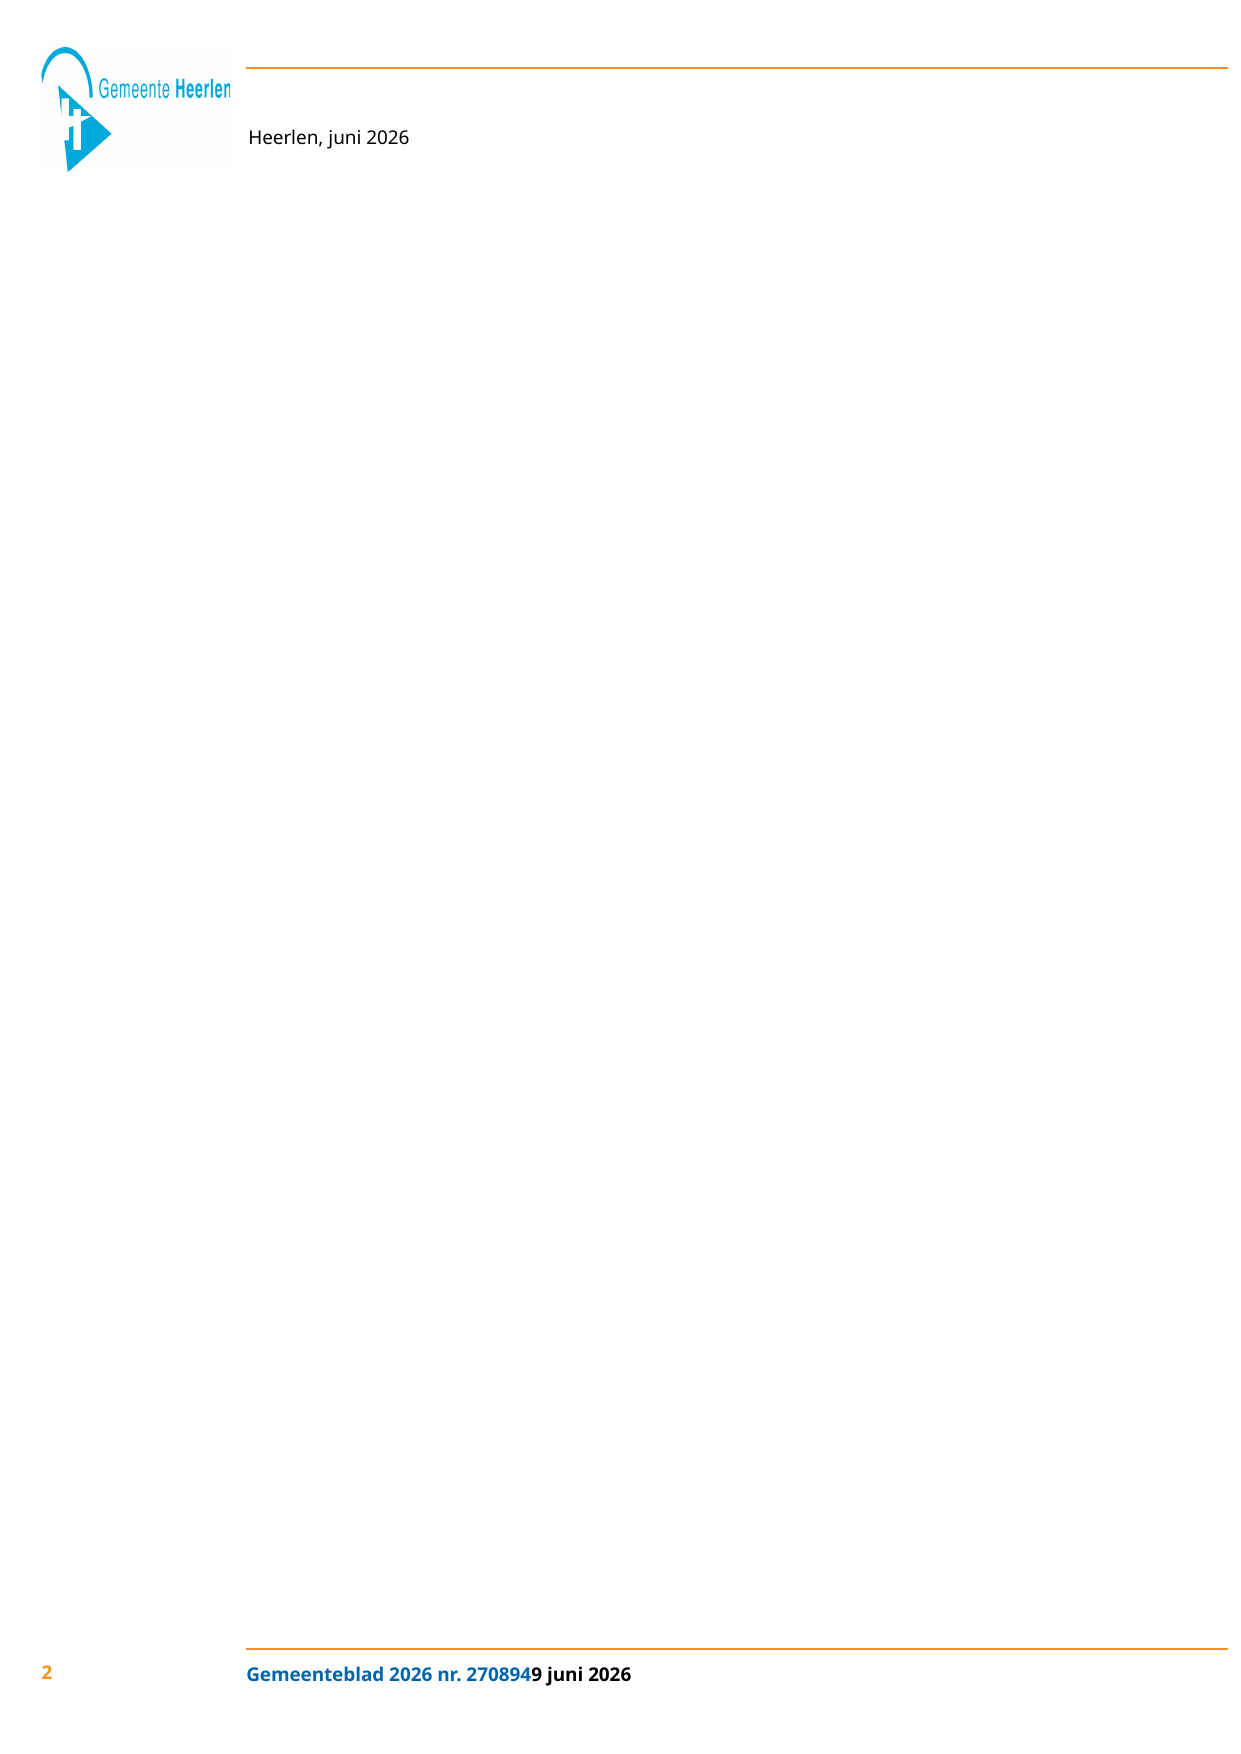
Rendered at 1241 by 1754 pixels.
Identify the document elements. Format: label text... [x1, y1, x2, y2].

picture [41, 47, 59, 70]
picture [41, 47, 231, 172]
text Heerlen, juni 2026 [248, 124, 1152, 150]
